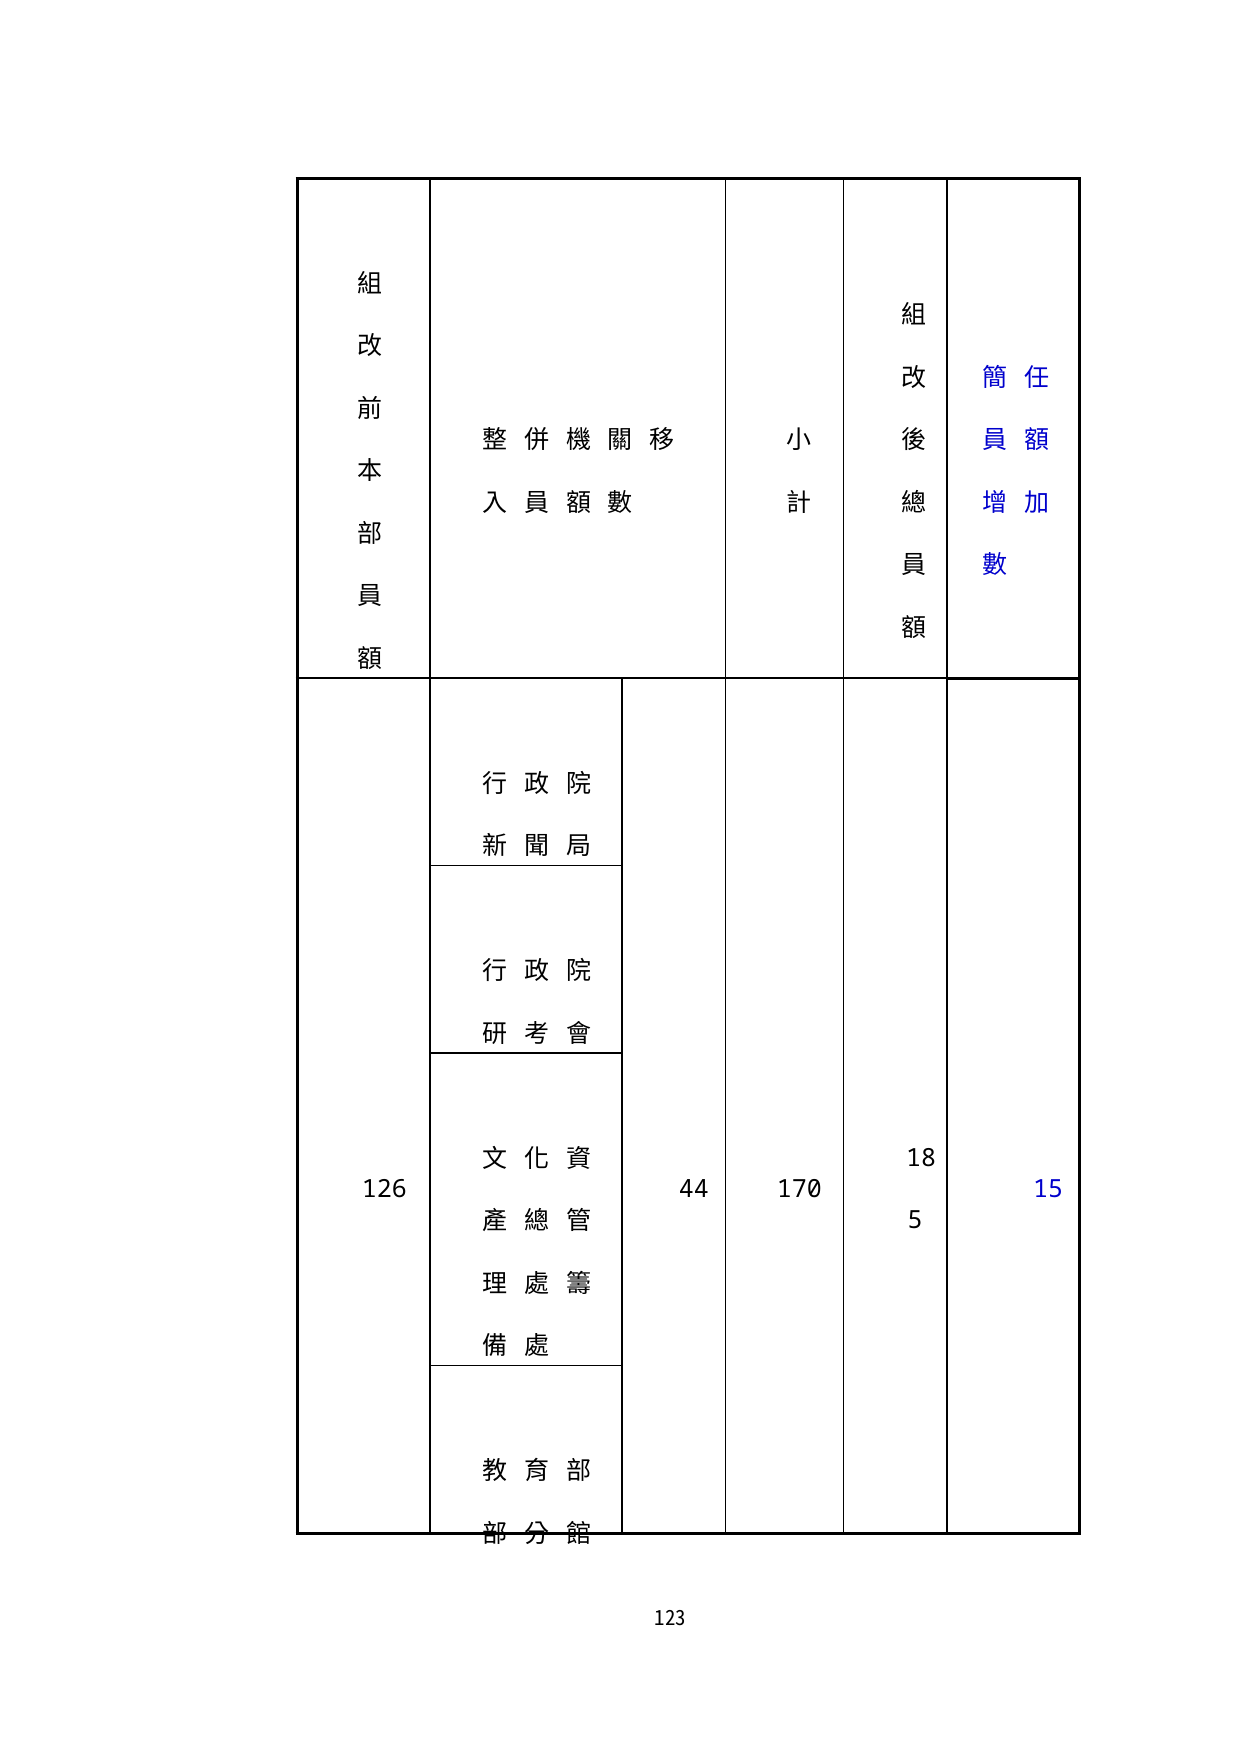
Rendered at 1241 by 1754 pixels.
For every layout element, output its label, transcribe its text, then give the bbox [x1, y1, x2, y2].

table_cell 126 [299, 679, 429, 1532]
table_cell 教育部部分館所 [431, 1366, 621, 1532]
table_cell 170 [726, 679, 843, 1532]
table_header 組改前本部員額 [299, 180, 429, 677]
table_cell 44 [623, 679, 725, 1532]
table_cell 行政院研考會 [431, 866, 621, 1052]
table_header 整併機關移入員額數 [431, 180, 725, 677]
table_cell 185 [844, 679, 946, 1532]
table_cell 文化資產總管理處籌備處 [431, 1054, 621, 1365]
table_header 簡任員額增加數 [948, 180, 1078, 677]
table_header 組改後總員額 [844, 180, 946, 677]
table_cell 行政院新聞局 [431, 679, 621, 865]
table_cell 15 [948, 680, 1078, 1532]
table_header 小計 [726, 180, 843, 677]
